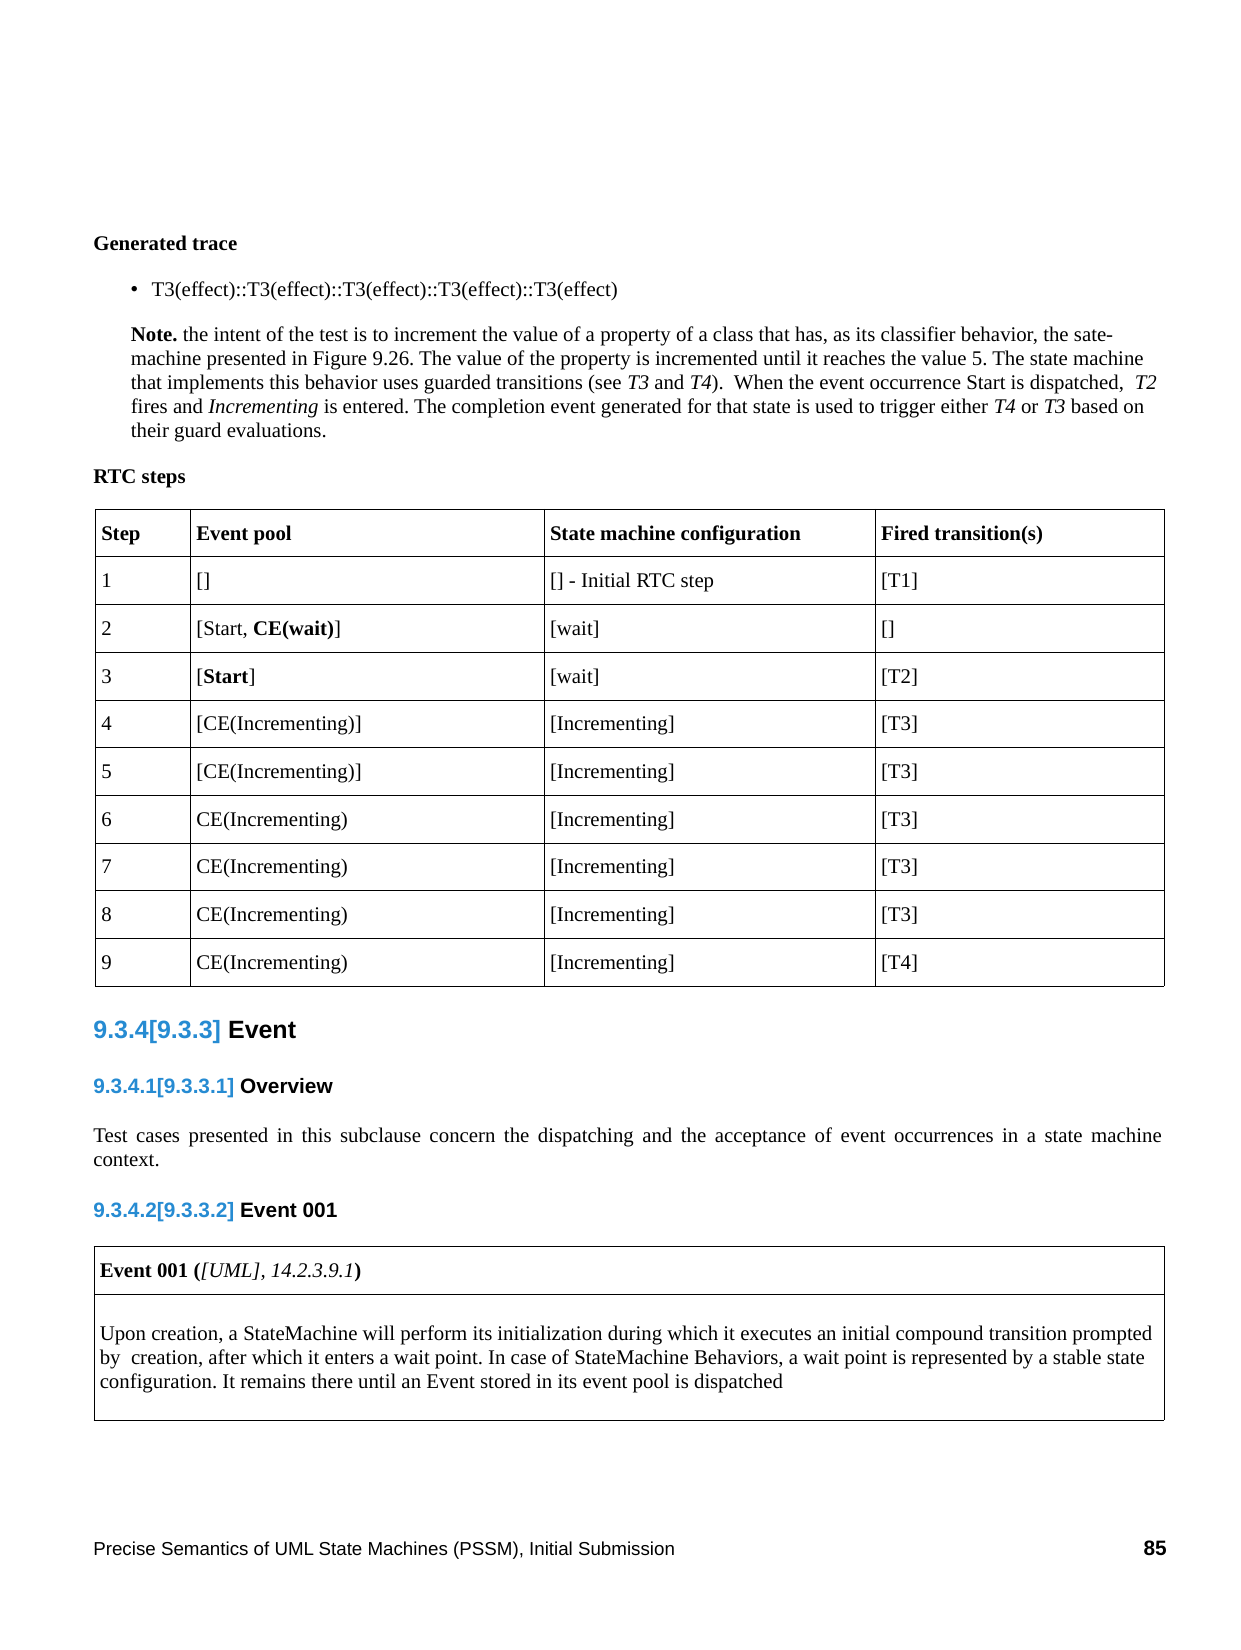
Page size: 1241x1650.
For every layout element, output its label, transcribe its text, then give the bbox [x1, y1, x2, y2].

table_cell [T3] [876, 748, 1164, 795]
table_cell [Incrementing] [545, 796, 875, 843]
text Note. the intent of the test is to increment the value of a property of a class that has, as its classifier behavior, the sate-machine presented in Figure 9.26. The value of the property is incremented until it reaches the value 5. The state machine that implements this behavior uses guarded transitions (see T3 and T4). When the event occurrence Start is dispatched, T2 fires and Incrementing is entered. The completion event generated for that state is used to trigger either T4 or T3 based on their guard evaluations. [131, 322, 1164, 442]
table_cell [Incrementing] [545, 891, 875, 938]
table_cell 3 [96, 653, 190, 699]
subtitle Event 001 [93, 1196, 1164, 1221]
table_header Step [96, 510, 190, 556]
table_cell CE(Incrementing) [191, 844, 544, 890]
table_cell [Incrementing] [545, 701, 875, 747]
table_cell [] [876, 605, 1164, 652]
text Generated trace [93, 231, 1164, 255]
table_cell Upon creation, a StateMachine will perform its initialization during which it executes an initial compound transition prompted by creation, after which it enters a wait point. In case of StateMachine Behaviors, a wait point is represented by a stable state configuration. It remains there until an Event stored in its event pool is dispatched [95, 1295, 1164, 1420]
table_cell [wait] [545, 605, 875, 652]
table_cell [T3] [876, 796, 1164, 843]
table_cell 5 [96, 748, 190, 795]
table_cell 6 [96, 796, 190, 843]
table_cell 7 [96, 844, 190, 890]
table_cell [] [191, 557, 544, 604]
table_cell [T3] [876, 701, 1164, 747]
table_cell [CE(Incrementing)] [191, 748, 544, 795]
table_header State machine configuration [545, 510, 875, 556]
table_cell [Start] [191, 653, 544, 699]
table_header Fired transition(s) [876, 510, 1164, 556]
table_cell [Incrementing] [545, 748, 875, 795]
table_cell [T3] [876, 891, 1164, 938]
table_cell [T3] [876, 844, 1164, 890]
table_cell 2 [96, 605, 190, 652]
table_cell [Incrementing] [545, 939, 875, 986]
table_cell CE(Incrementing) [191, 891, 544, 938]
table_header Event 001 ([UML], 14.2.3.9.1) [95, 1247, 1164, 1294]
table_cell [T1] [876, 557, 1164, 604]
table_cell [] - Initial RTC step [545, 557, 875, 604]
table_cell CE(Incrementing) [191, 939, 544, 986]
table_cell 8 [96, 891, 190, 938]
table_cell [wait] [545, 653, 875, 699]
subtitle Overview [93, 1073, 1164, 1098]
list T3(effect)::T3(effect)::T3(effect)::T3(effect)::T3(effect) [131, 276, 1164, 301]
table_cell [T4] [876, 939, 1164, 986]
table_cell [Start, CE(wait)] [191, 605, 544, 652]
subtitle Event [93, 1015, 1164, 1044]
table_cell 4 [96, 701, 190, 747]
text Test cases presented in this subclause concern the dispatching and the acceptance of event occurrences in a state machine context. [93, 1123, 1164, 1171]
table_cell 1 [96, 557, 190, 604]
table_cell CE(Incrementing) [191, 796, 544, 843]
table_cell [Incrementing] [545, 844, 875, 890]
text RTC steps [93, 463, 1164, 488]
table_header Event pool [191, 510, 544, 556]
table_cell [CE(Incrementing)] [191, 701, 544, 747]
table_cell [T2] [876, 653, 1164, 699]
table_cell 9 [96, 939, 190, 986]
